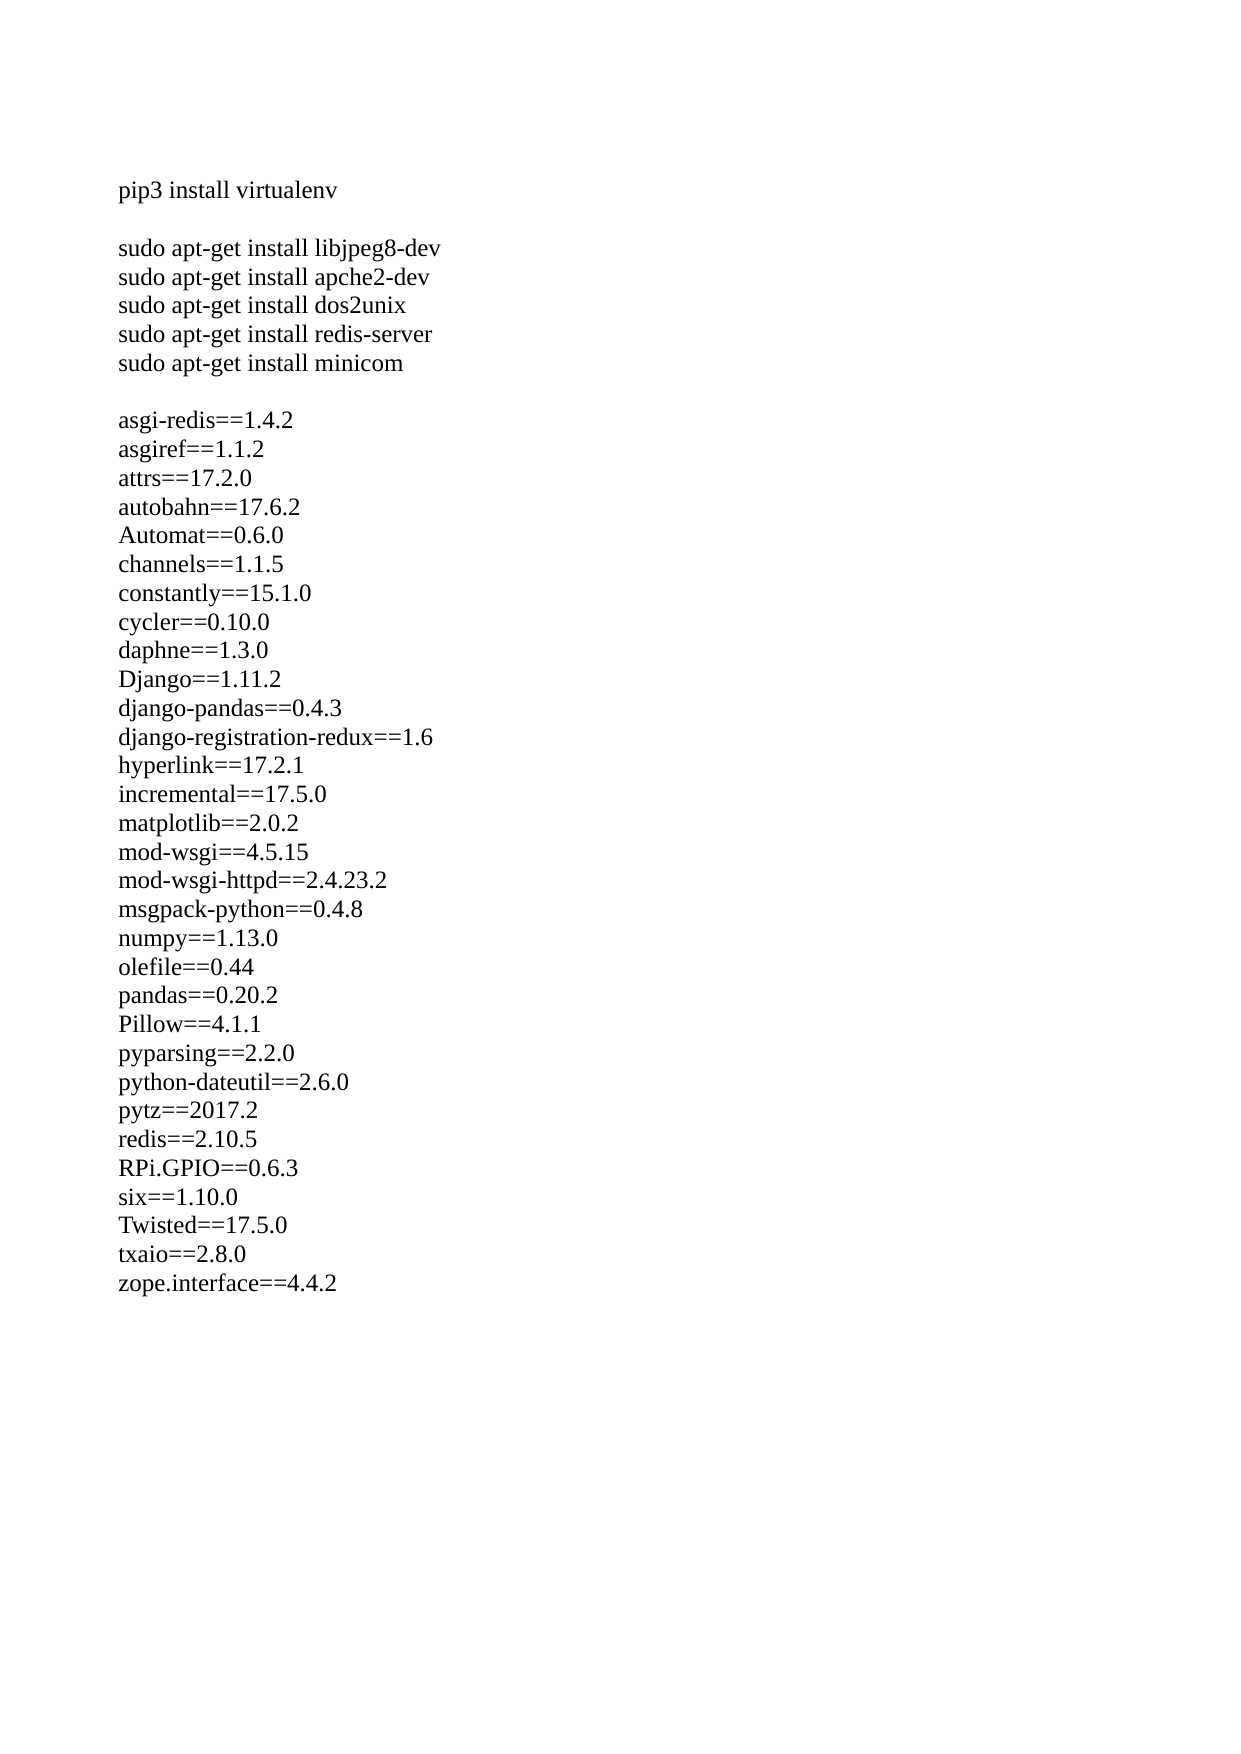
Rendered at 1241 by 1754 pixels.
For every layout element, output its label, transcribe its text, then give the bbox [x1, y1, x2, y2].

text mod-wsgi==4.5.15 [118, 837, 1122, 866]
text pip3 install virtualenv [118, 176, 1122, 204]
text django-pandas==0.4.3 [118, 693, 1122, 722]
text sudo apt-get install dos2unix [118, 291, 1122, 319]
text olefile==0.44 [118, 952, 1122, 981]
text Automat==0.6.0 [118, 521, 1122, 549]
text asgi-redis==1.4.2 [118, 406, 1122, 434]
text msgpack-python==0.4.8 [118, 894, 1122, 923]
text sudo apt-get install libjpeg8-dev [118, 233, 1122, 262]
text mod-wsgi-httpd==2.4.23.2 [118, 866, 1122, 894]
text six==1.10.0 [118, 1182, 1122, 1211]
text autobahn==17.6.2 [118, 492, 1122, 521]
text matplotlib==2.0.2 [118, 808, 1122, 837]
text redis==2.10.5 [118, 1124, 1122, 1153]
text pandas==0.20.2 [118, 981, 1122, 1009]
text attrs==17.2.0 [118, 463, 1122, 492]
text cycler==0.10.0 [118, 607, 1122, 636]
text RPi.GPIO==0.6.3 [118, 1153, 1122, 1182]
text daphne==1.3.0 [118, 636, 1122, 664]
text hyperlink==17.2.1 [118, 751, 1122, 779]
text asgiref==1.1.2 [118, 434, 1122, 463]
text Pillow==4.1.1 [118, 1009, 1122, 1038]
text sudo apt-get install apche2-dev [118, 262, 1122, 291]
text sudo apt-get install minicom [118, 348, 1122, 377]
text python-dateutil==2.6.0 [118, 1067, 1122, 1096]
text sudo apt-get install redis-server [118, 319, 1122, 348]
text channels==1.1.5 [118, 549, 1122, 578]
text txaio==2.8.0 [118, 1239, 1122, 1268]
text pytz==2017.2 [118, 1096, 1122, 1124]
text Twisted==17.5.0 [118, 1211, 1122, 1239]
text numpy==1.13.0 [118, 923, 1122, 952]
text Django==1.11.2 [118, 664, 1122, 693]
text pyparsing==2.2.0 [118, 1038, 1122, 1067]
text incremental==17.5.0 [118, 779, 1122, 808]
text django-registration-redux==1.6 [118, 722, 1122, 751]
text constantly==15.1.0 [118, 578, 1122, 607]
text zope.interface==4.4.2 [118, 1268, 1122, 1297]
